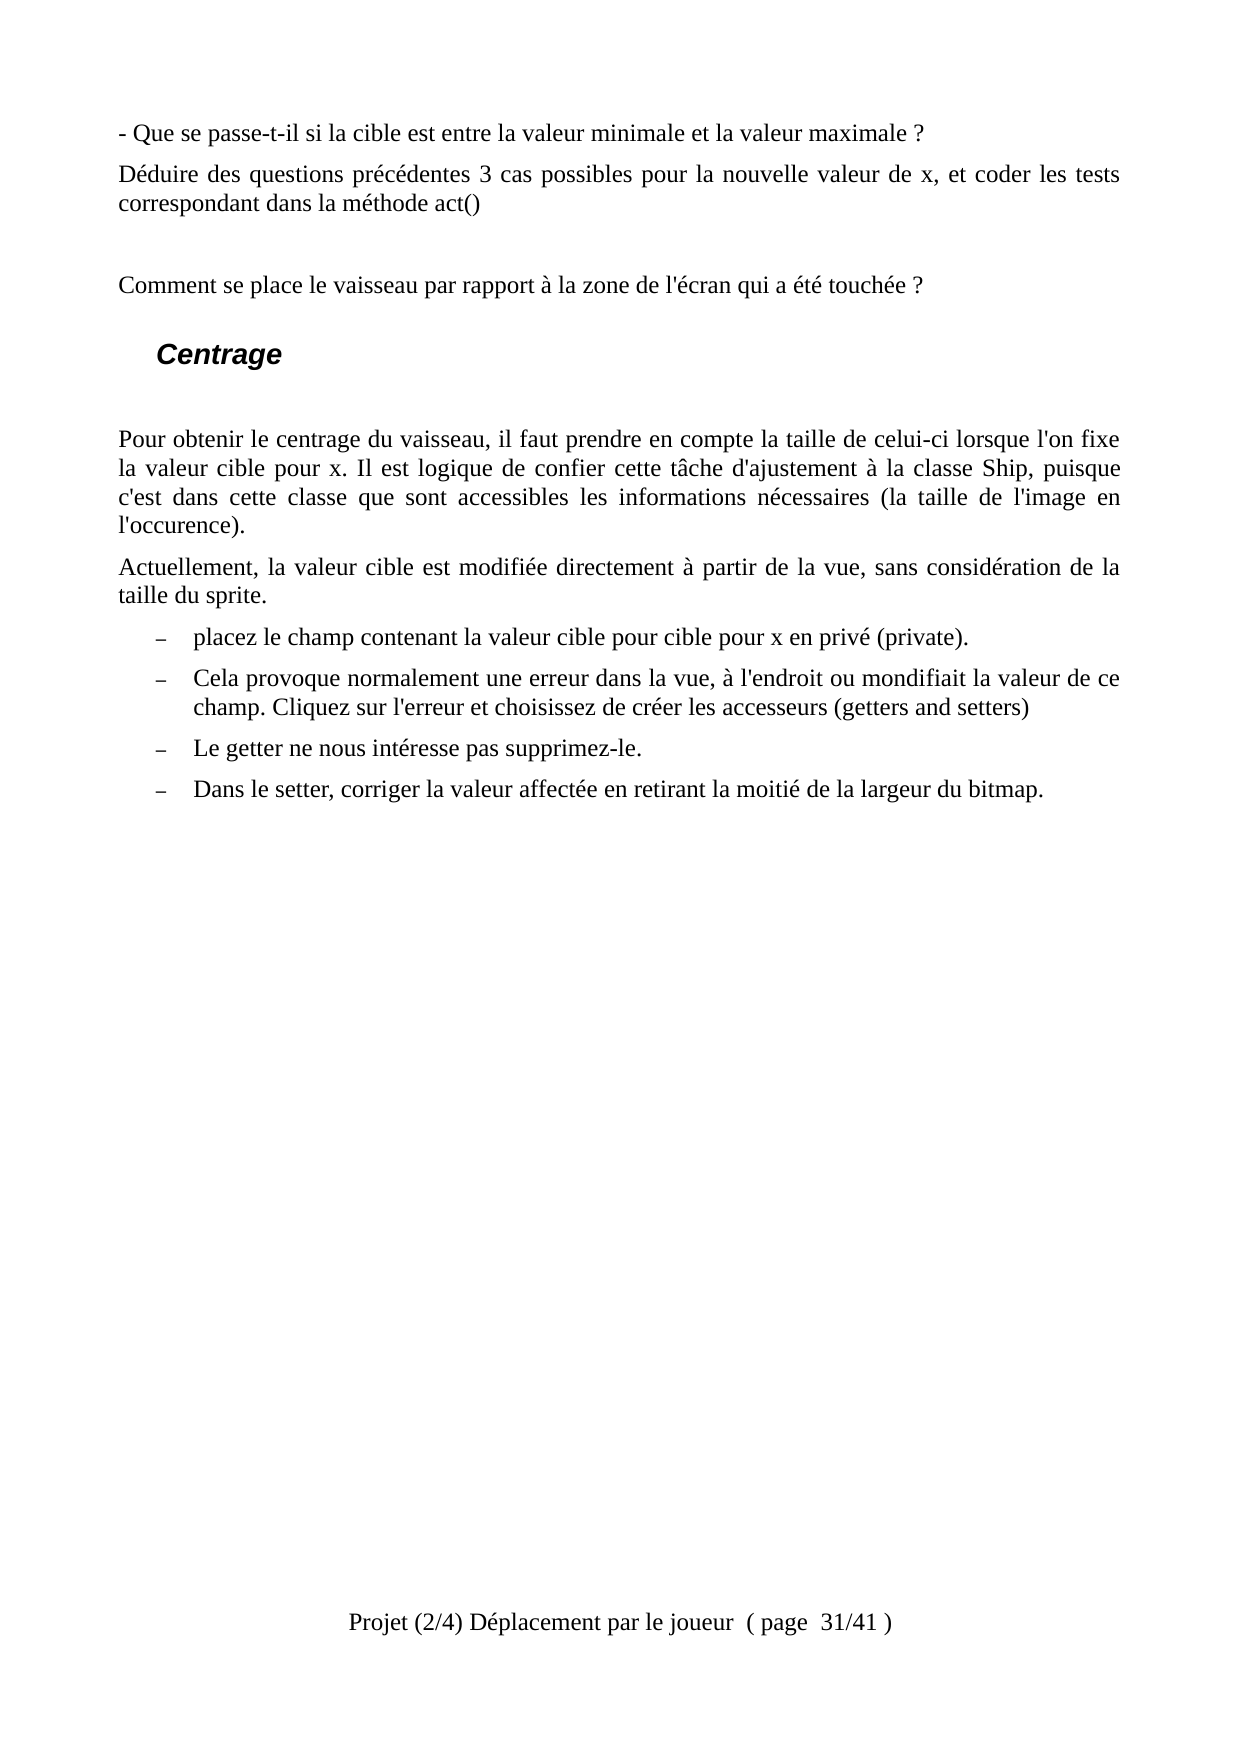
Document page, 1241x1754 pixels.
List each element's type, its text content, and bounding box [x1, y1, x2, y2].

list Le getter ne nous intéresse pas supprimez-le. [156, 733, 1122, 762]
text Déduire des questions précédentes 3 cas possibles pour la nouvelle valeur de x, et coder les tests correspondant dans la méthode act() [118, 159, 1122, 217]
list placez le champ contenant la valeur cible pour cible pour x en privé (private). [156, 622, 1122, 650]
text Comment se place le vaisseau par rapport à la zone de l'écran qui a été touchée ? [118, 271, 1122, 299]
list Dans le setter, corriger la valeur affectée en retirant la moitié de la largeur du bitmap. [156, 774, 1122, 803]
list Cela provoque normalement une erreur dans la vue, à l'endroit ou mondifiait la valeur de ce champ. Cliquez sur l'erreur et choisissez de créer les accesseurs (getters and setters) [156, 663, 1122, 720]
text Pour obtenir le centrage du vaisseau, il faut prendre en compte la taille de celui-ci lorsque l'on fixe la valeur cible pour x. Il est logique de confier cette tâche d'ajustement à la classe Ship, puisque c'est dans cette classe que sont accessibles les informations nécessaires (la taille de l'image en l'occurence). [118, 424, 1122, 539]
subtitle Centrage [118, 337, 1122, 370]
text - Que se passe-t-il si la cible est entre la valeur minimale et la valeur maximale ? [118, 118, 1122, 147]
text Actuellement, la valeur cible est modifiée directement à partir de la vue, sans considération de la taille du sprite. [118, 552, 1122, 609]
